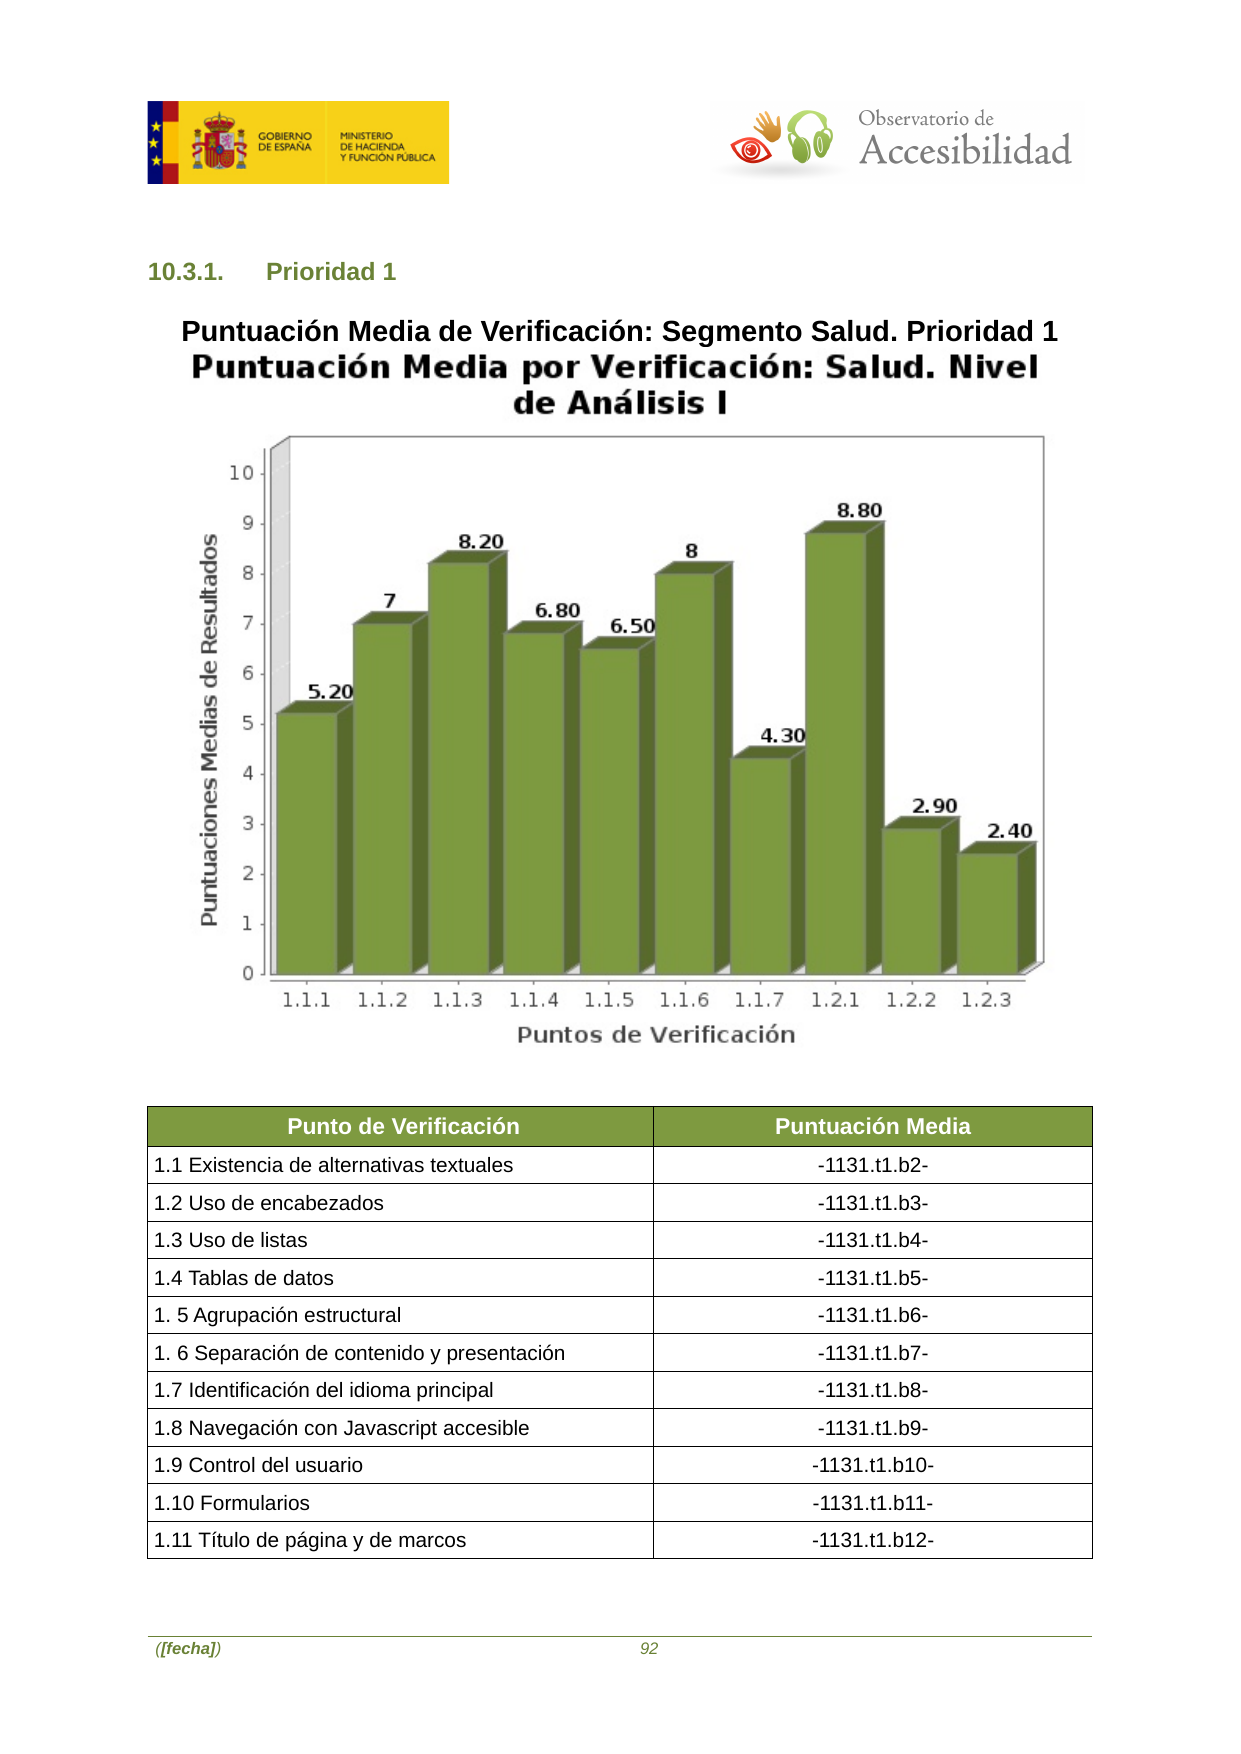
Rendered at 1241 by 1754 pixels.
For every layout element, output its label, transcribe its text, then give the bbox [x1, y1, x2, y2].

picture [178, 347, 1062, 1057]
table_cell -1131.t1.b6- [654, 1297, 1092, 1333]
table_cell 1.8 Navegación con Javascript accesible [148, 1409, 653, 1446]
table_cell -1131.t1.b10- [654, 1447, 1092, 1483]
table_cell -1131.t1.b4- [654, 1222, 1092, 1258]
table_cell 1.11 Título de página y de marcos [148, 1522, 653, 1558]
table_cell 1.10 Formularios [148, 1484, 653, 1521]
table_cell -1131.t1.b9- [654, 1409, 1092, 1446]
subtitle Prioridad 1 [148, 257, 1092, 286]
picture [147, 101, 450, 184]
table_cell -1131.t1.b5- [654, 1259, 1092, 1296]
table_header Punto de Verificación [148, 1107, 653, 1146]
table_cell 1.9 Control del usuario [148, 1447, 653, 1483]
text Puntuación Media de Verificación: Segmento Salud. Prioridad 1 [148, 314, 1092, 347]
table_cell -1131.t1.b11- [654, 1484, 1092, 1521]
table_cell 1.4 Tablas de datos [148, 1259, 653, 1296]
table_cell -1131.t1.b7- [654, 1334, 1092, 1371]
table_cell 1.7 Identificación del idioma principal [148, 1372, 653, 1408]
table_cell 1.2 Uso de encabezados [148, 1184, 653, 1221]
table_header Puntuación Media [654, 1107, 1092, 1146]
table_cell 1. 6 Separación de contenido y presentación [148, 1334, 653, 1371]
picture [710, 101, 1086, 184]
table_cell -1131.t1.b3- [654, 1184, 1092, 1221]
table_cell -1131.t1.b12- [654, 1522, 1092, 1558]
table_cell 1. 5 Agrupación estructural [148, 1297, 653, 1333]
table_cell -1131.t1.b8- [654, 1372, 1092, 1408]
table_cell 1.3 Uso de listas [148, 1222, 653, 1258]
table_cell -1131.t1.b2- [654, 1147, 1092, 1183]
table_cell 1.1 Existencia de alternativas textuales [148, 1147, 653, 1183]
